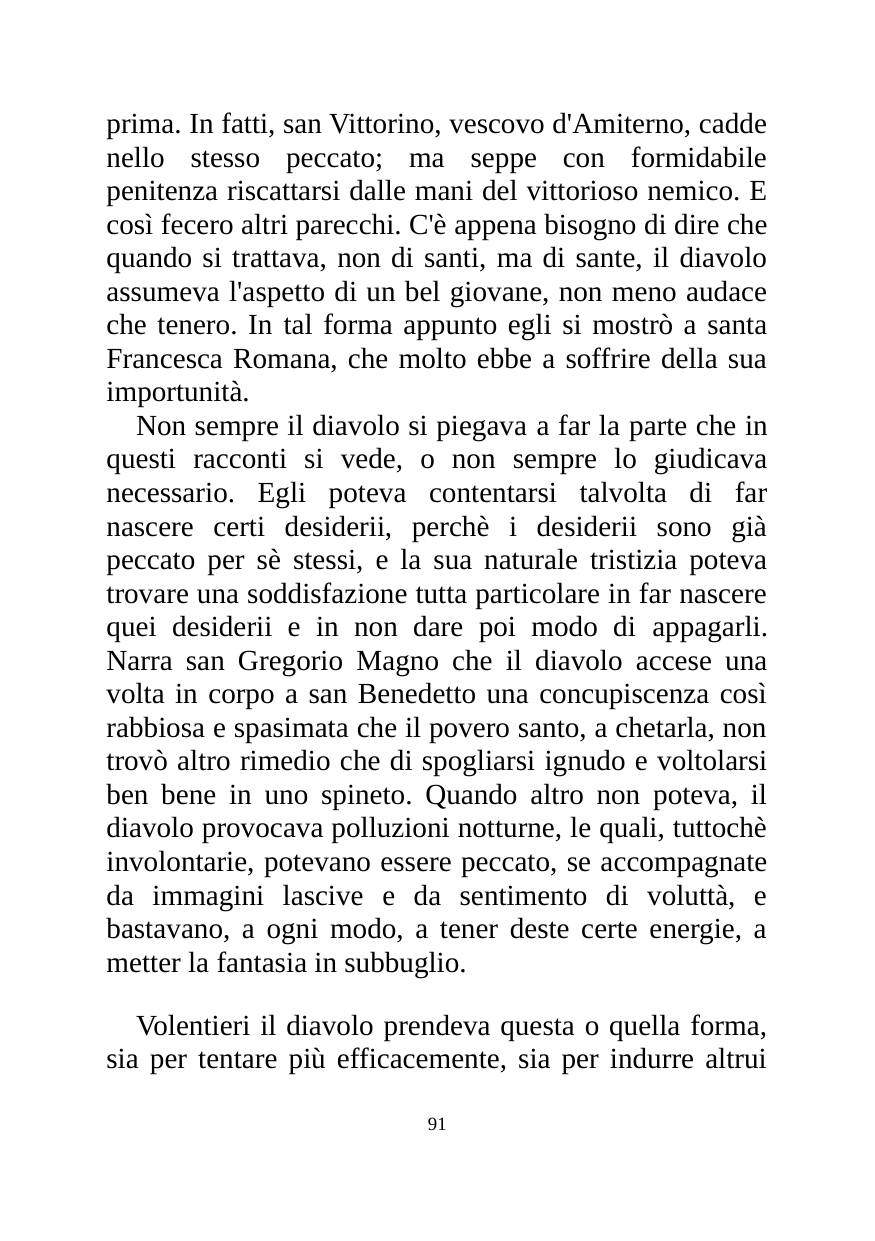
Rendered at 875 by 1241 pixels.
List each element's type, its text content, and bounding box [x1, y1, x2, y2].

text Volentieri il diavolo prendeva questa o quella forma, sia per tentare più efficacemente, sia per indurre altrui [106, 1008, 768, 1075]
text prima. In fatti, san Vittorino, vescovo d'Amiterno, cadde nello stesso peccato; ma seppe con formidabile penitenza riscattarsi dalle mani del vittorioso nemico. E così fecero altri parecchi. C'è appena bisogno di dire che quando si trattava, non di santi, ma di sante, il diavolo assumeva l'aspetto di un bel giovane, non meno audace che tenero. In tal forma appunto egli si mostrò a santa Francesca Romana, che molto ebbe a soffrire della sua importunità. [106, 106, 768, 408]
text Non sempre il diavolo si piegava a far la parte che in questi racconti si vede, o non sempre lo giudicava necessario. Egli poteva contentarsi talvolta di far nascere certi desiderii, perchè i desiderii sono già peccato per sè stessi, e la sua naturale tristizia poteva trovare una soddisfazione tutta particolare in far nascere quei desiderii e in non dare poi modo di appagarli. Narra san Gregorio Magno che il diavolo accese una volta in corpo a san Benedetto una concupiscenza così rabbiosa e spasimata che il povero santo, a chetarla, non trovò altro rimedio che di spogliarsi ignudo e voltolarsi ben bene in uno spineto. Quando altro non poteva, il diavolo provocava polluzioni notturne, le quali, tuttochè involontarie, potevano essere peccato, se accompagnate da immagini lascive e da sentimento di voluttà, e bastavano, a ogni modo, a tener deste certe energie, a metter la fantasia in subbuglio. [106, 408, 768, 978]
